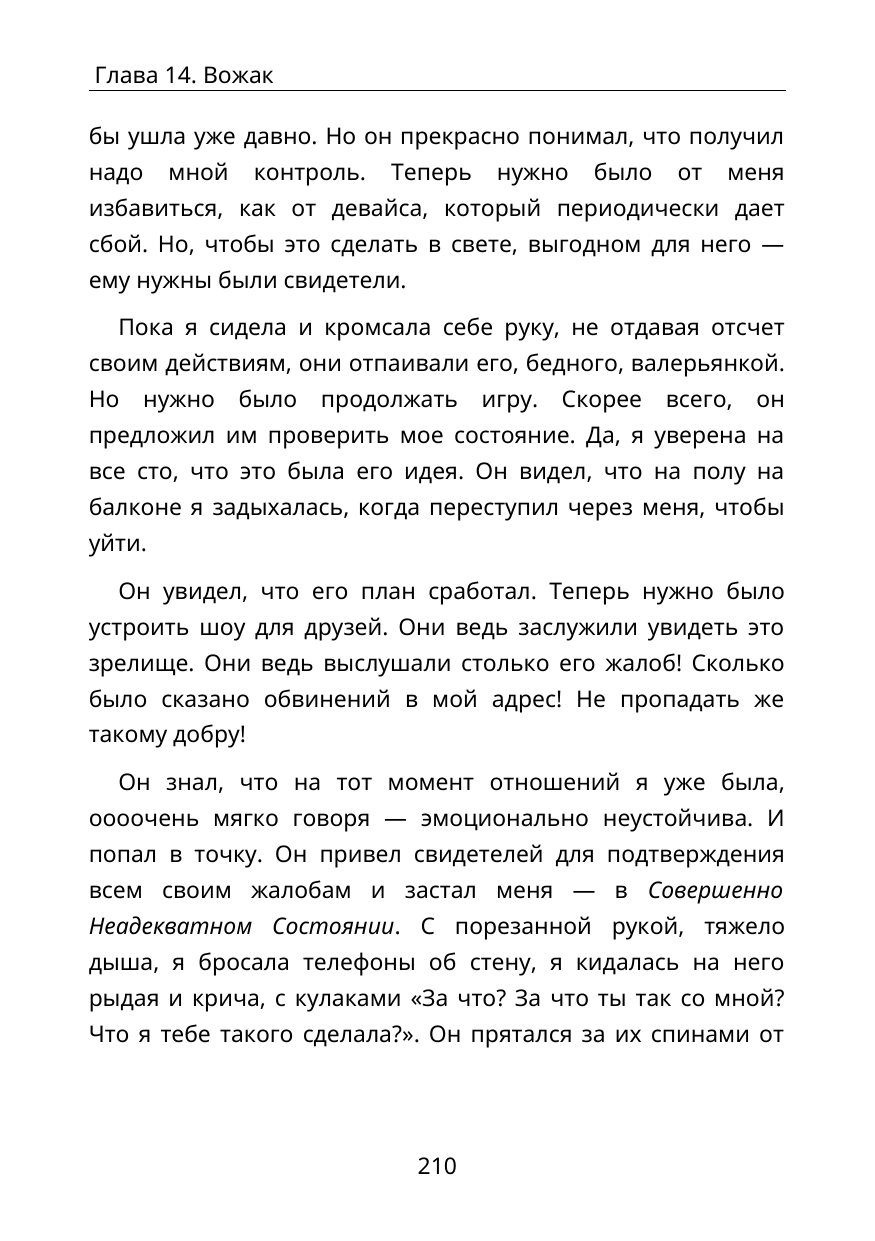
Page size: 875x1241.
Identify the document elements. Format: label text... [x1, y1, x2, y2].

text бы ушла уже давно. Но он прекрасно понимал, что получил надо мной контроль. Теперь нужно было от меня избавиться, как от девайса, который периодически дает сбой. Но, чтобы это сделать в свете, выгодном для него — ему нужны были свидетели. [88, 120, 786, 295]
text Пока я сидела и кромсала себе руку, не отдавая отсчет своим действиям, они отпаивали его, бедного, валерьянкой. Но нужно было продолжать игру. Скорее всего, он предложил им проверить мое состояние. Да, я уверена на все сто, что это была его идея. Он видел, что на полу на балконе я задыхалась, когда переступил через меня, чтобы уйти. [88, 311, 786, 558]
text Он увидел, что его план сработал. Теперь нужно было устроить шоу для друзей. Они ведь заслужили увидеть это зрелище. Они ведь выслушали столько его жалоб! Сколько было сказано обвинений в мой адрес! Не пропадать же такому добру! [88, 575, 786, 750]
text Он знал, что на тот момент отношений я уже была, оооочень мягко говоря — эмоционально неустойчива. И попал в точку. Он привел свидетелей для подтверждения всем своим жалобам и застал меня — в Совершенно Неадекватном Состоянии. С порезанной рукой, тяжело дыша, я бросала телефоны об стену, я кидалась на него рыдая и крича, с кулаками «За что? За что ты так со мной? Что я тебе такого сделала?». Он прятался за их спинами от [88, 766, 786, 1049]
